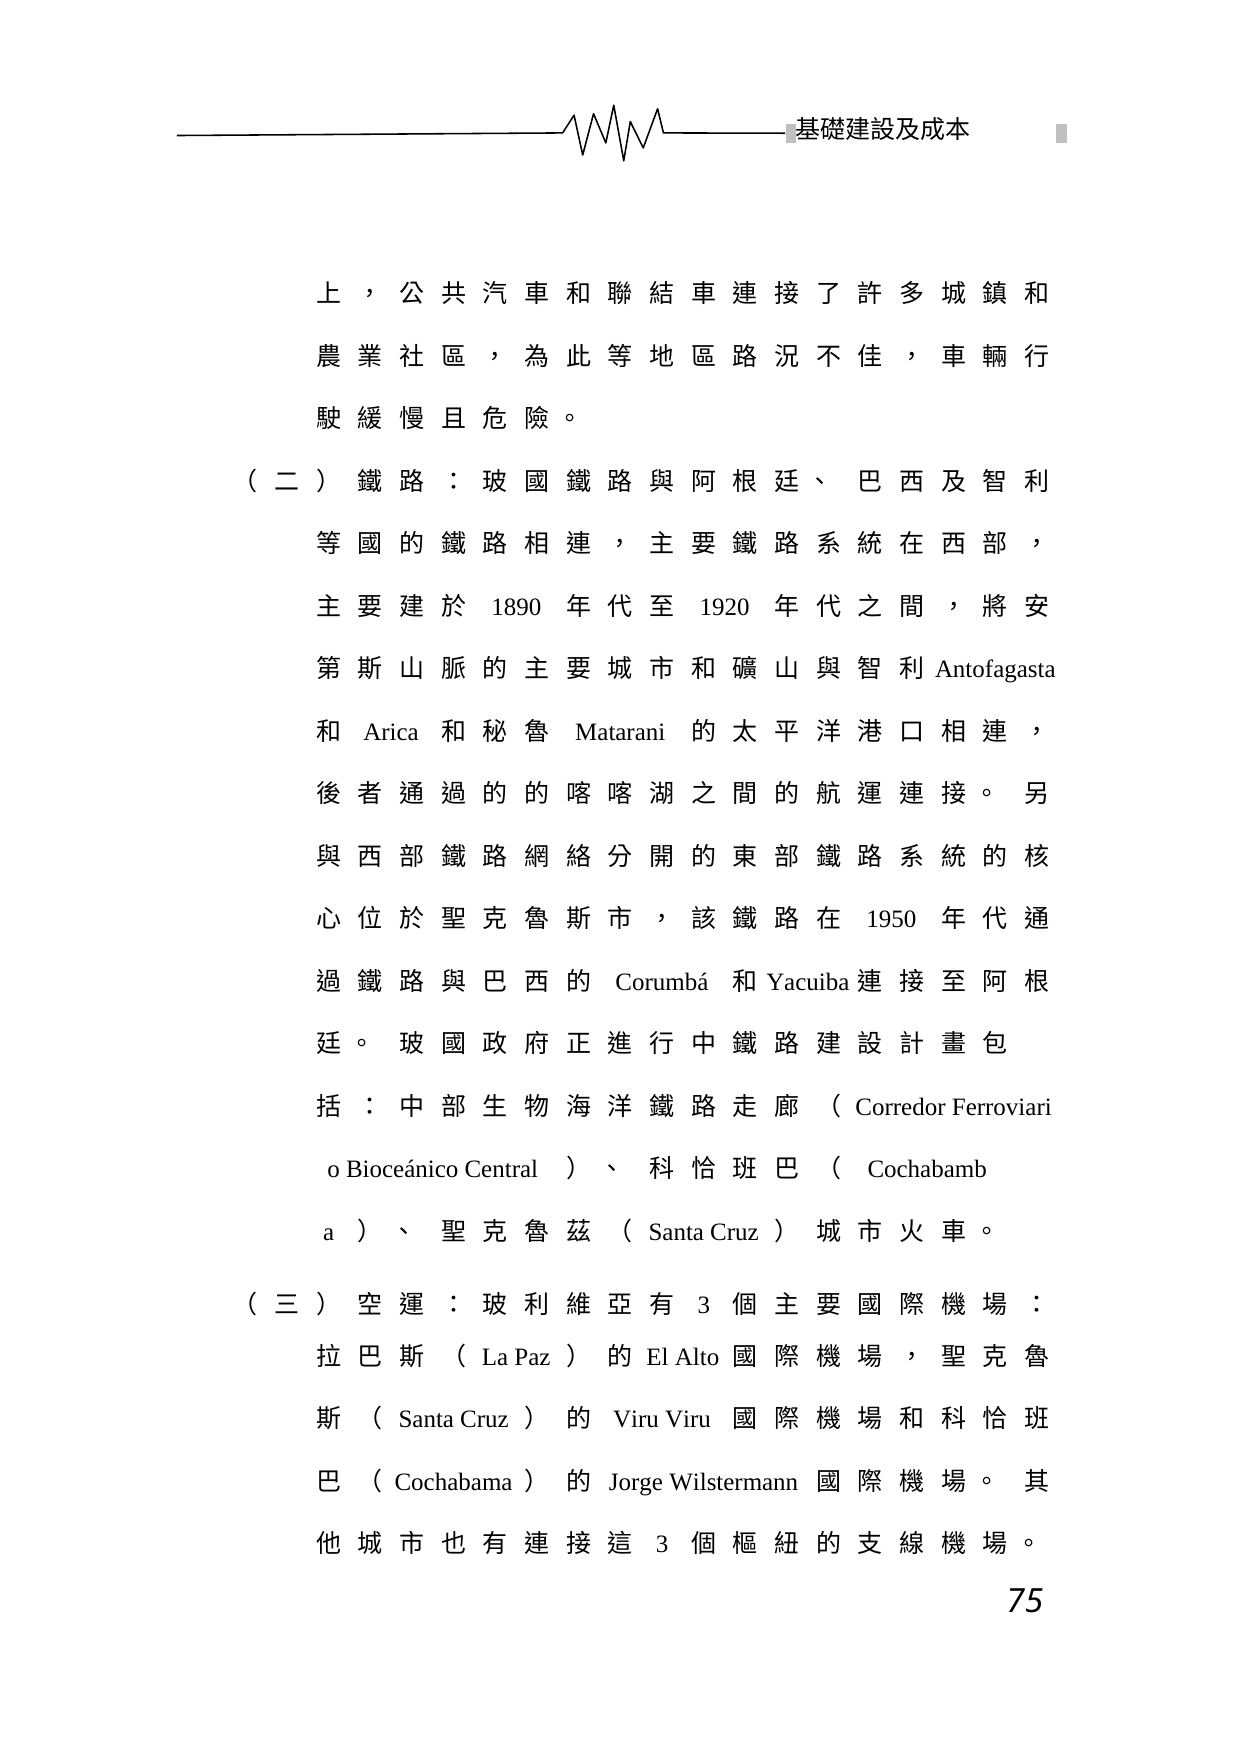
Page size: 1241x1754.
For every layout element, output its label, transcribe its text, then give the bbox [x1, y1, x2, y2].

text 上，公共汽車和聯結車連接了許多城鎮和農業社區，為此等地區路況不佳，車輛行駛緩慢且危險。 [207, 250, 1058, 438]
text （三）空運：玻利維亞有3個主要國際機場：拉巴斯（La Paz）的El Alto國際機場，聖克魯斯（Santa Cruz）的Viru Viru國際機場和科恰班巴（Cochabama）的Jorge Wilstermann國際機場。其他城市也有連接這3個樞紐的支線機場。 [207, 1250, 1058, 1563]
text （二）鐵路：玻國鐵路與阿根廷、巴西及智利等國的鐵路相連，主要鐵路系統在西部，主要建於1890年代至1920年代之間，將安第斯山脈的主要城市和礦山與智利Antofagasta和Arica和秘魯Matarani的太平洋港口相連，後者通過的的喀喀湖之間的航運連接。另與西部鐵路網絡分開的東部鐵路系統的核心位於聖克魯斯市，該鐵路在1950年代通過鐵路與巴西的Corumbá和Yacuiba連接至阿根廷。玻國政府正進行中鐵路建設計畫包括：中部生物海洋鐵路走廊（Corredor Ferroviario Bioceánico Central）、科恰班巴（Cochabamba）、聖克魯茲（Santa Cruz）城市火車。 [207, 438, 1058, 1250]
